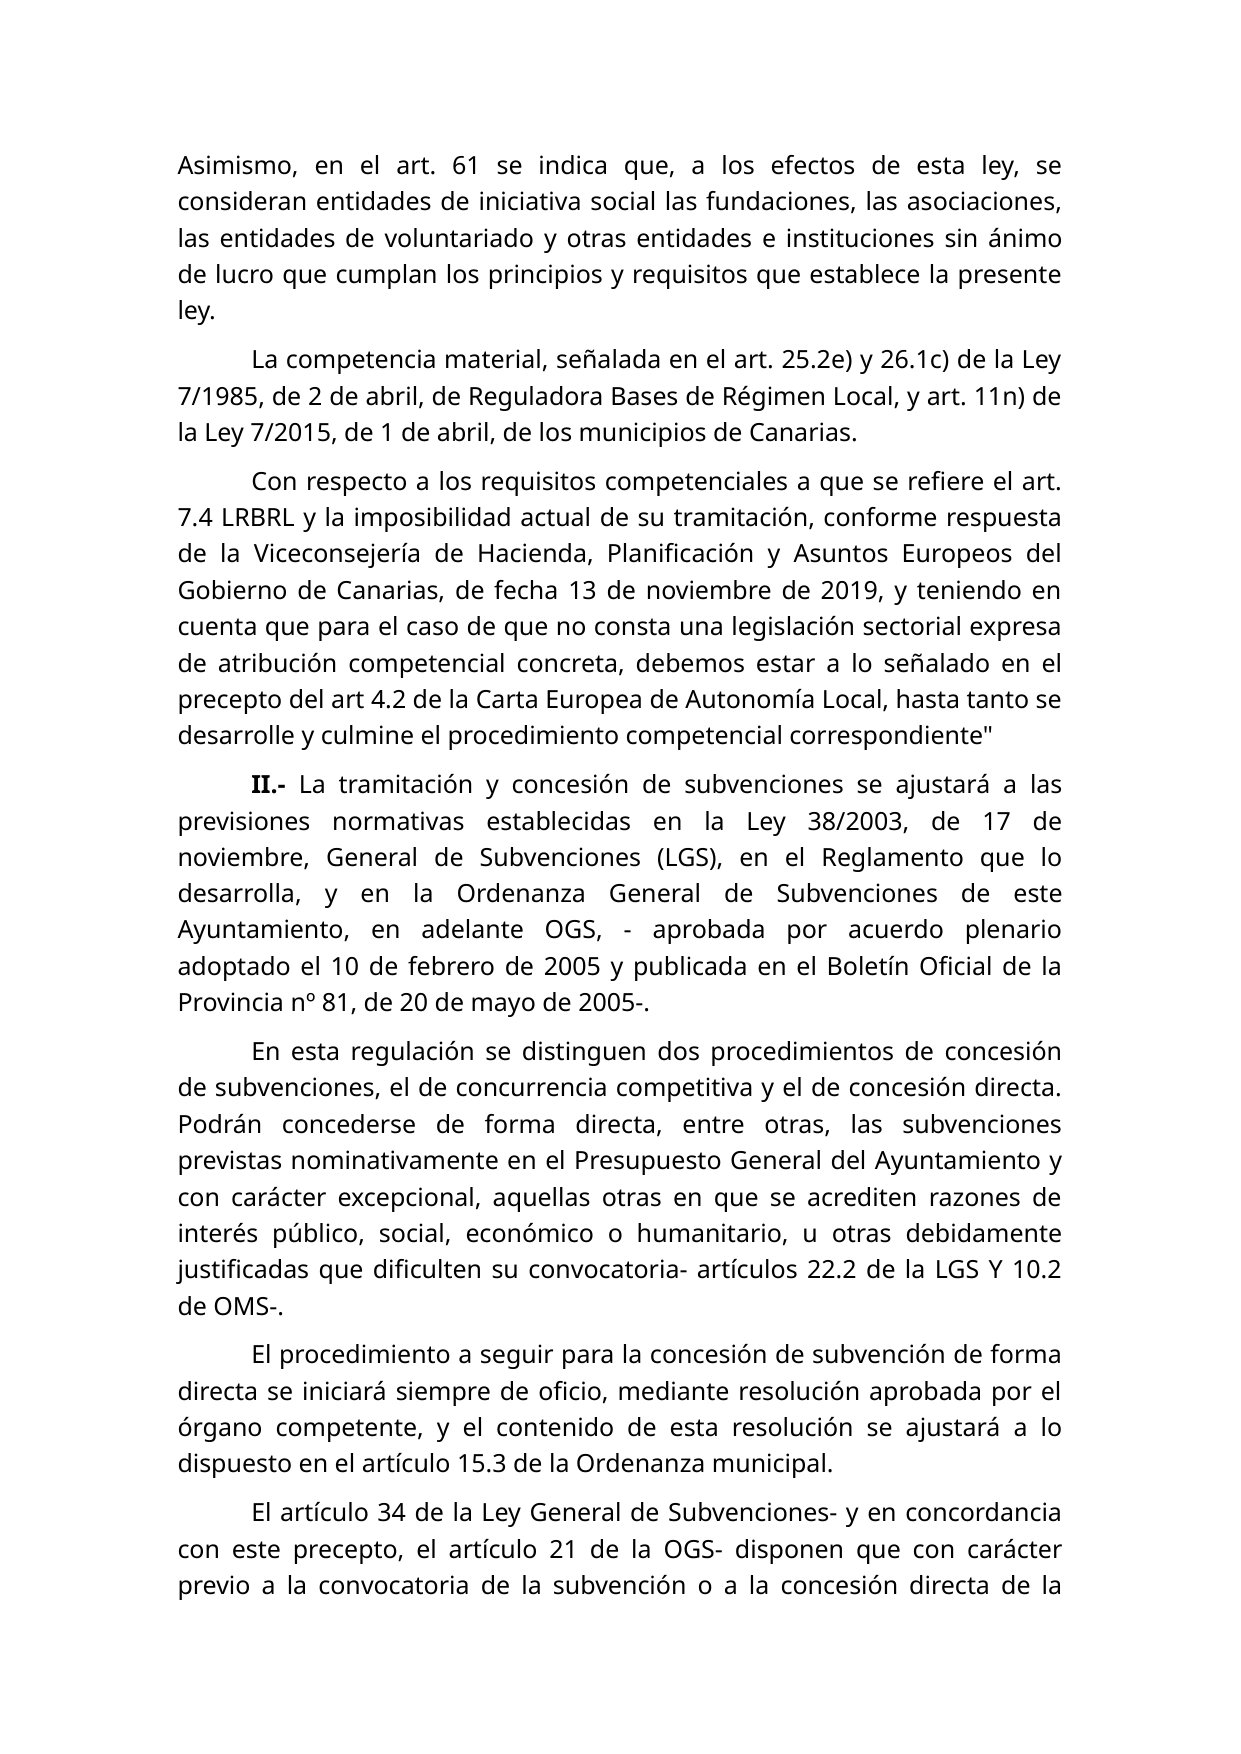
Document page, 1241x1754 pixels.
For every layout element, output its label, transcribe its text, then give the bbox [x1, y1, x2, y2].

text La competencia material, señalada en el art. 25.2e) y 26.1c) de la Ley 7/1985, de 2 de abril, de Reguladora Bases de Régimen Local, y art. 11n) de la Ley 7/2015, de 1 de abril, de los municipios de Canarias. [177, 342, 1063, 449]
text El artículo 34 de la Ley General de Subvenciones- y en concordancia con este precepto, el artículo 21 de la OGS- disponen que con carácter previo a la convocatoria de la subvención o a la concesión directa de la [177, 1495, 1063, 1602]
text Asimismo, en el art. 61 se indica que, a los efectos de esta ley, se consideran entidades de iniciativa social las fundaciones, las asociaciones, las entidades de voluntariado y otras entidades e instituciones sin ánimo de lucro que cumplan los principios y requisitos que establece la presente ley. [177, 148, 1063, 327]
text Con respecto a los requisitos competenciales a que se refiere el art. 7.4 LRBRL y la imposibilidad actual de su tramitación, conforme respuesta de la Viceconsejería de Hacienda, Planificación y Asuntos Europeos del Gobierno de Canarias, de fecha 13 de noviembre de 2019, y teniendo en cuenta que para el caso de que no consta una legislación sectorial expresa de atribución competencial concreta, debemos estar a lo señalado en el precepto del art 4.2 de la Carta Europea de Autonomía Local, hasta tanto se desarrolle y culmine el procedimiento competencial correspondiente" [177, 463, 1063, 752]
text En esta regulación se distinguen dos procedimientos de concesión de subvenciones, el de concurrencia competitiva y el de concesión directa. Podrán concederse de forma directa, entre otras, las subvenciones previstas nominativamente en el Presupuesto General del Ayuntamiento y con carácter excepcional, aquellas otras en que se acrediten razones de interés público, social, económico o humanitario, u otras debidamente justificadas que dificulten su convocatoria- artículos 22.2 de la LGS Y 10.2 de OMS-. [177, 1034, 1063, 1322]
text II.- La tramitación y concesión de subvenciones se ajustará a las previsiones normativas establecidas en la Ley 38/2003, de 17 de noviembre, General de Subvenciones (LGS), en el Reglamento que lo desarrolla, y en la Ordenanza General de Subvenciones de este Ayuntamiento, en adelante OGS, - aprobada por acuerdo plenario adoptado el 10 de febrero de 2005 y publicada en el Boletín Oficial de la Provincia nº 81, de 20 de mayo de 2005-. [177, 767, 1063, 1019]
text El procedimiento a seguir para la concesión de subvención de forma directa se iniciará siempre de oficio, mediante resolución aprobada por el órgano competente, y el contenido de esta resolución se ajustará a lo dispuesto en el artículo 15.3 de la Ordenanza municipal. [177, 1337, 1063, 1480]
